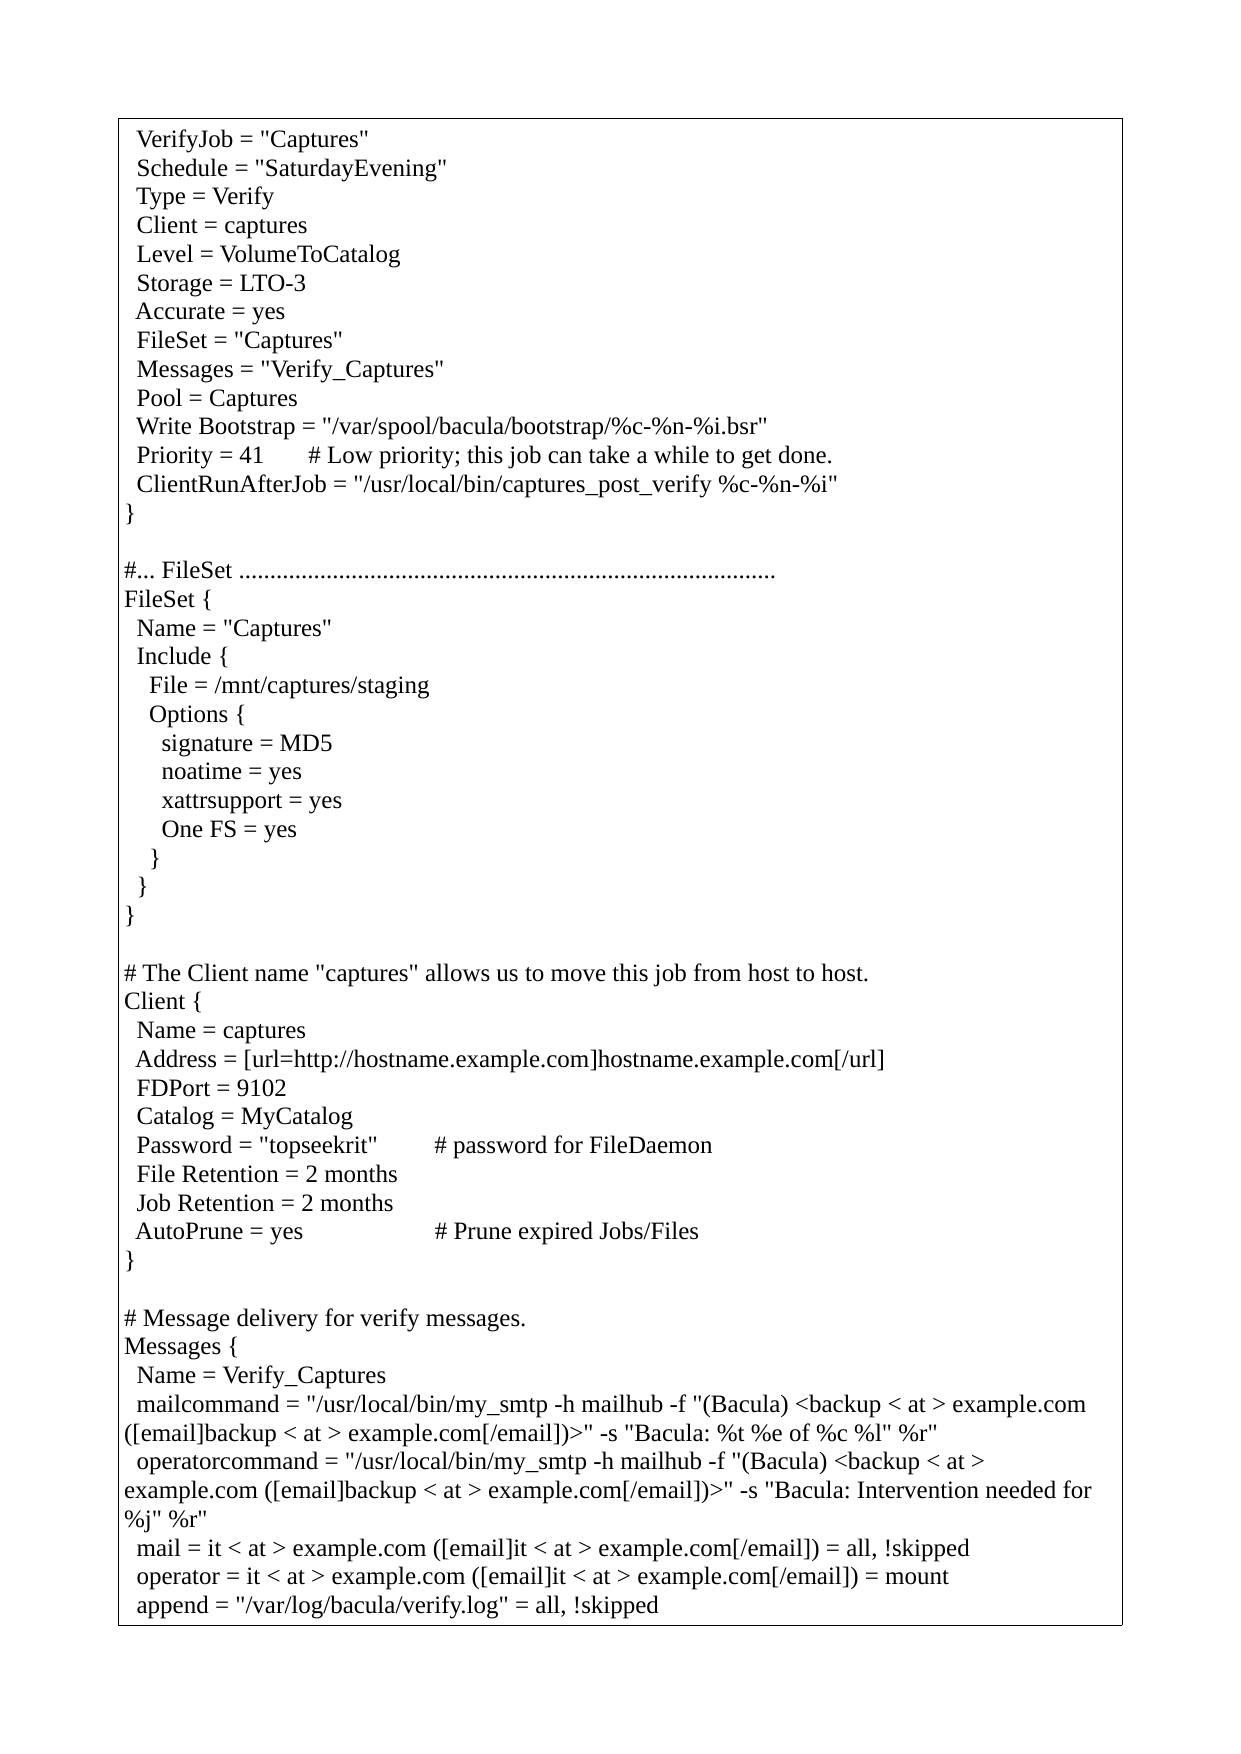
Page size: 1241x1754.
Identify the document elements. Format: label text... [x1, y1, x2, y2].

table_cell VerifyJob = "Captures" Schedule = "SaturdayEvening" Type = Verify Client = captures Level = VolumeToCatalog Storage = LTO-3 Accurate = yes FileSet = "Captures" Messages = "Verify_Captures" Pool = Captures Write Bootstrap = "/var/spool/bacula/bootstrap/%c-%n-%i.bsr" Priority = 41 # Low priority; this job can take a while to get done. ClientRunAfterJob = "/usr/local/bin/captures_post_verify %c-%n-%i" } #... FileSet ...................................................................................... FileSet { Name = "Captures" Include { File = /mnt/captures/staging Options { signature = MD5 noatime = yes xattrsupport = yes One FS = yes } } } # The Client name "captures" allows us to move this job from host to host. Client { Name = captures Address = [url=http://hostname.example.com]hostname.example.com[/url] FDPort = 9102 Catalog = MyCatalog Password = "topseekrit" # password for FileDaemon File Retention = 2 months Job Retention = 2 months AutoPrune = yes # Prune expired Jobs/Files } # Message delivery for verify messages. Messages { Name = Verify_Captures mailcommand = "/usr/local/bin/my_smtp -h mailhub -f "(Bacula) <backup < at > example.com ([email]backup < at > example.com[/email])>" -s "Bacula: %t %e of %c %l" %r" operatorcommand = "/usr/local/bin/my_smtp -h mailhub -f "(Bacula) <backup < at > example.com ([email]backup < at > example.com[/email])>" -s "Bacula: Intervention needed for %j" %r" mail = it < at > example.com ([email]it < at > example.com[/email]) = all, !skipped operator = it < at > example.com ([email]it < at > example.com[/email]) = mount append = "/var/log/bacula/verify.log" = all, !skipped [119, 119, 1122, 1625]
